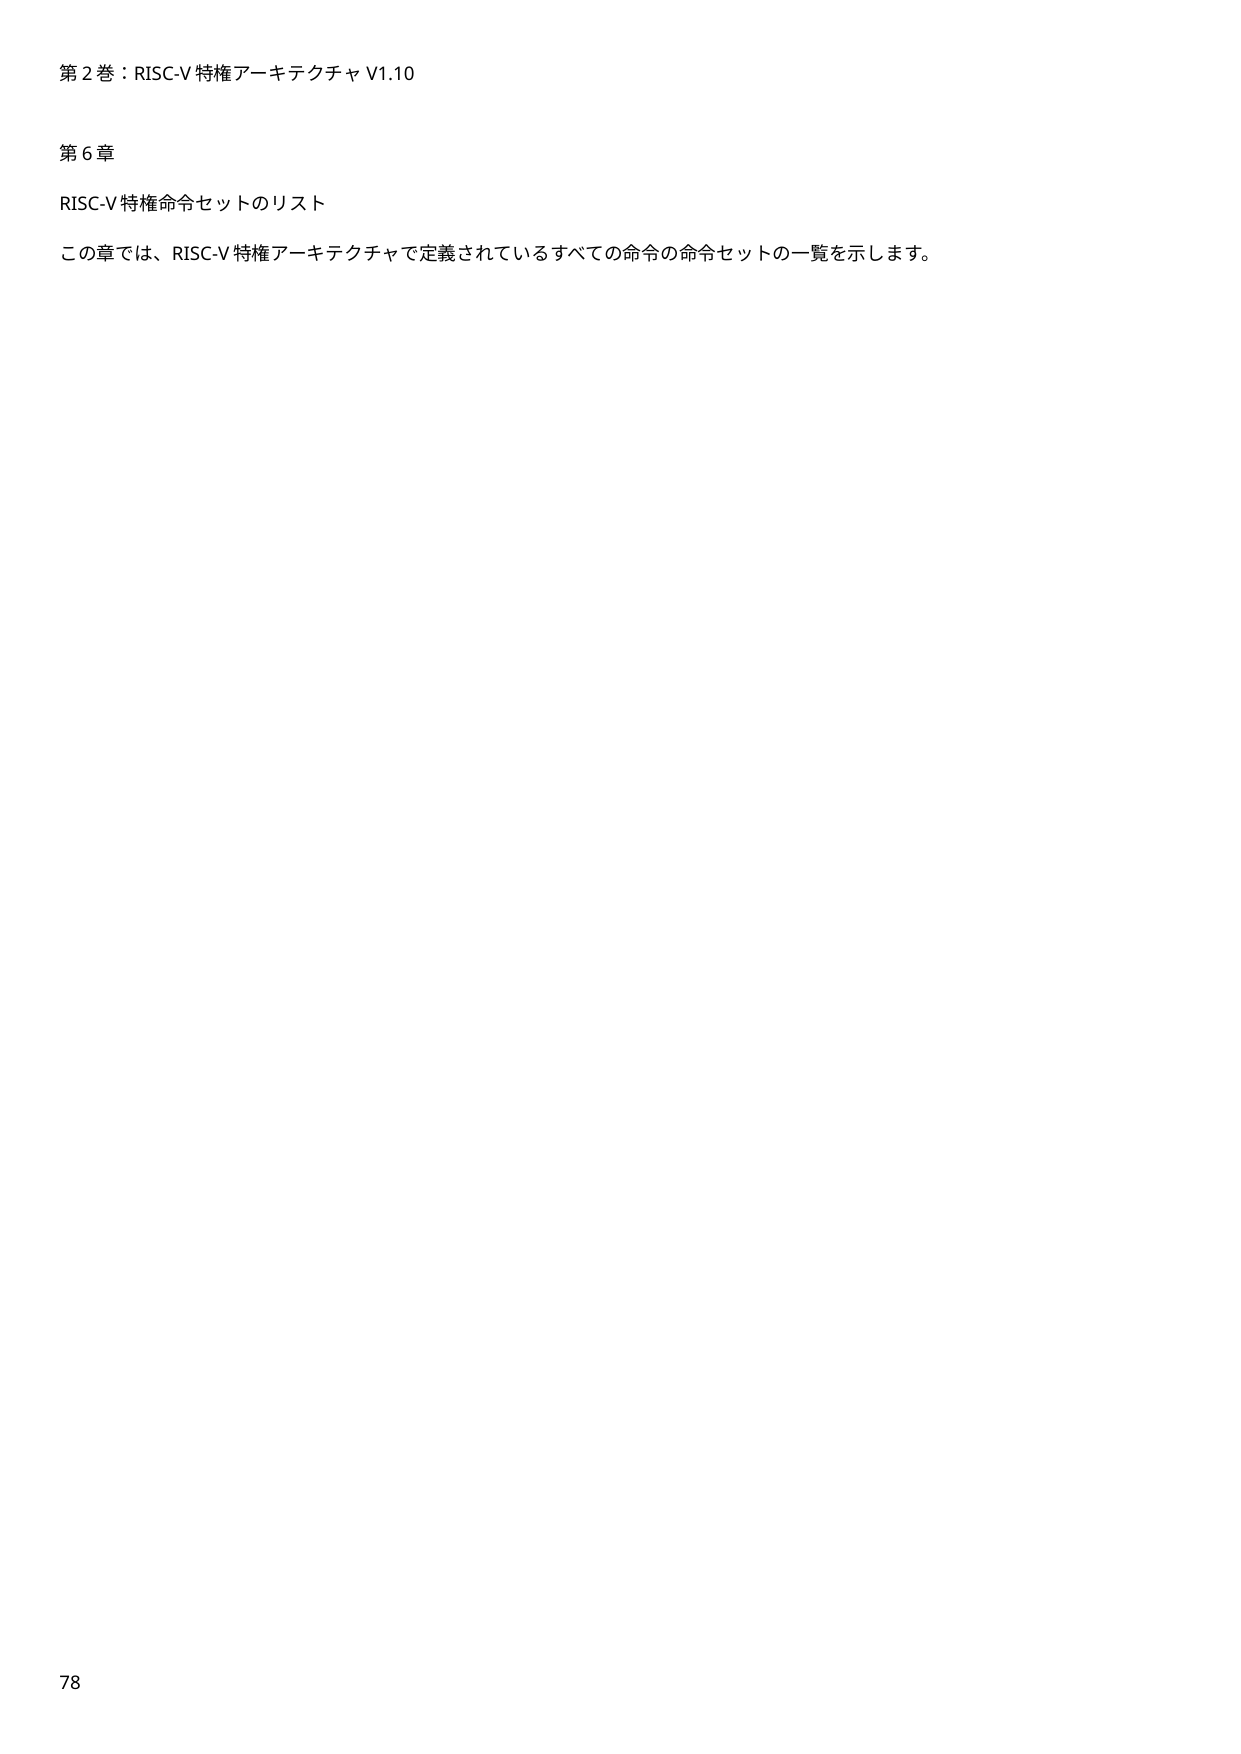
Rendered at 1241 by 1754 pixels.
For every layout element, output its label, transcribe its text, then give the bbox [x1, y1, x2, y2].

text この章では、RISC-V特権アーキテクチャで定義されているすべての命令の命令セットの一覧を示します。 [59, 241, 1181, 266]
text RISC-V特権命令セットのリスト [59, 191, 1181, 216]
text 第6章 [59, 141, 1181, 166]
